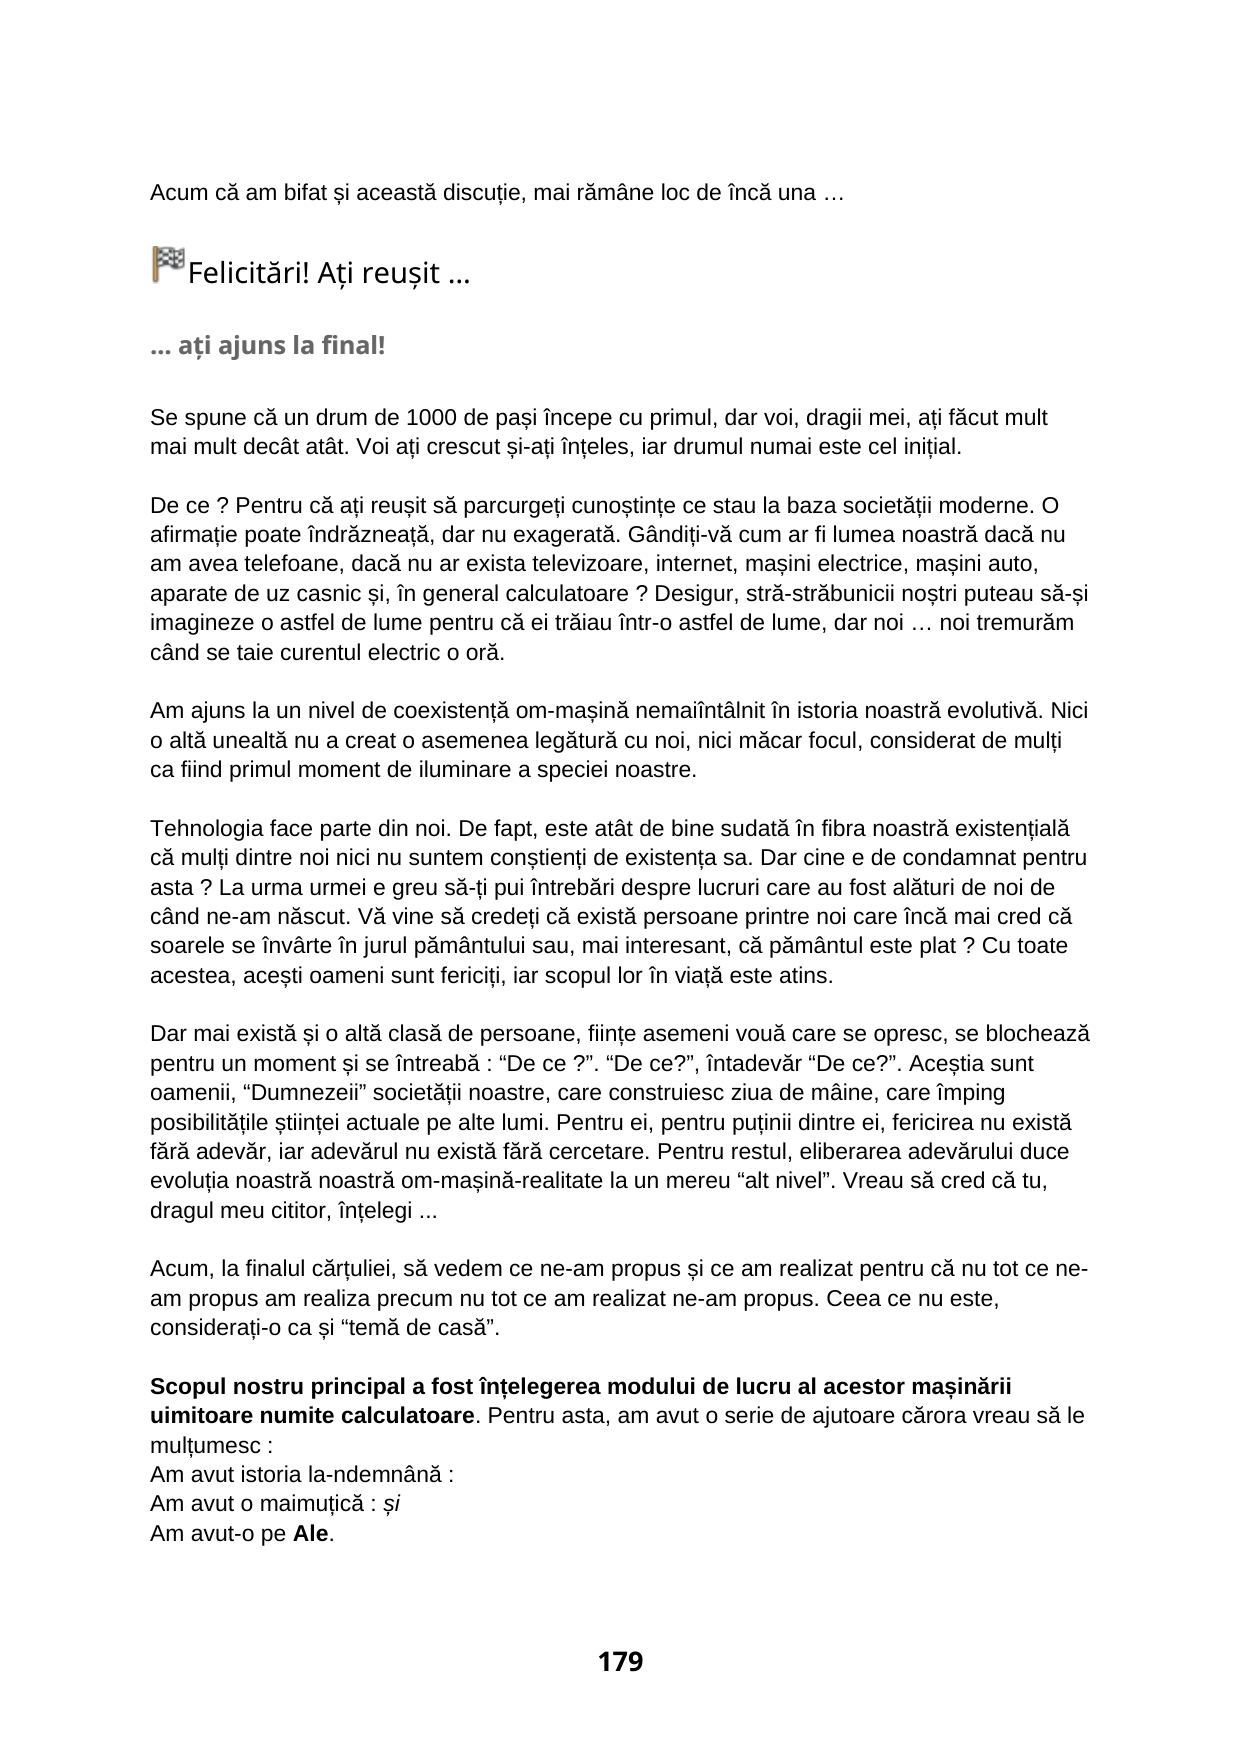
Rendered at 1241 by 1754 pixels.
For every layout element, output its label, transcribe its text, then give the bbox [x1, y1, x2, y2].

text Se spune că un drum de 1000 de pași începe cu primul, dar voi, dragii mei, ați făcut mult mai mult decât atât. Voi ați crescut și-ați înțeles, iar drumul numai este cel inițial. [150, 404, 1091, 459]
text Am avut istoria la-ndemnână : [150, 1462, 1091, 1487]
text Tehnologia face parte din noi. De fapt, este atât de bine sudată în fibra noastră existențială că mulți dintre noi nici nu suntem conștienți de existența sa. Dar cine e de condamnat pentru asta ? La urma urmei e greu să-ți pui întrebări despre lucruri care au fost alături de noi de când ne-am născut. Vă vine să credeți că există persoane printre noi care încă mai cred că soarele se învârte în jurul pământului sau, mai interesant, că pământul este plat ? Cu toate acestea, acești oameni sunt fericiți, iar scopul lor în viață este atins. [150, 816, 1091, 988]
picture [150, 246, 188, 284]
text Scopul nostru principal a fost înțelegerea modului de lucru al acestor mașinării uimitoare numite calculatoare. Pentru asta, am avut o serie de ajutoare cărora vreau să le mulțumesc : [150, 1374, 1091, 1458]
text Acum, la finalul cărțuliei, să vedem ce ne-am propus și ce am realizat pentru că nu tot ce ne-am propus am realiza precum nu tot ce am realizat ne-am propus. Ceea ce nu este, considerați-o ca și “temă de casă”. [150, 1256, 1091, 1341]
text Am ajuns la un nivel de coexistență om-mașină nemaiîntâlnit în istoria noastră evolutivă. Nici o altă unealtă nu a creat o asemenea legătură cu noi, nici măcar focul, considerat de mulți ca fiind primul moment de iluminare a speciei noastre. [150, 698, 1091, 782]
subtitle … ați ajuns la final! [150, 327, 1091, 361]
text Dar mai există și o altă clasă de persoane, ființe asemeni vouă care se opresc, se blochează pentru un moment și se întreabă : “De ce ?”. “De ce?”, întadevăr “De ce?”. Aceștia sunt oamenii, “Dumnezeii” societății noastre, care construiesc ziua de mâine, care împing posibilitățile științei actuale pe alte lumi. Pentru ei, pentru puținii dintre ei, fericirea nu există fără adevăr, iar adevărul nu există fără cercetare. Pentru restul, eliberarea adevărului duce evoluția noastră noastră om-mașină-realitate la un mereu “alt nivel”. Vreau să cred că tu, dragul meu cititor, înțelegi ... [150, 1021, 1091, 1223]
subtitle Felicitări! Ați reușit … [150, 246, 1091, 292]
text Acum că am bifat și această discuție, mai rămâne loc de încă una … [150, 179, 1091, 205]
text Am avut-o pe Ale. [150, 1521, 1091, 1546]
text De ce ? Pentru că ați reușit să parcurgeți cunoștințe ce stau la baza societății moderne. O afirmație poate îndrăzneață, dar nu exagerată. Gândiți-vă cum ar fi lumea noastră dacă nu am avea telefoane, dacă nu ar exista televizoare, internet, mașini electrice, mașini auto, aparate de uz casnic și, în general calculatoare ? Desigur, stră-străbunicii noștri puteau să-și imagineze o astfel de lume pentru că ei trăiau într-o astfel de lume, dar noi … noi tremurăm când se taie curentul electric o oră. [150, 492, 1091, 665]
text Am avut o maimuțică : și [150, 1491, 1091, 1517]
